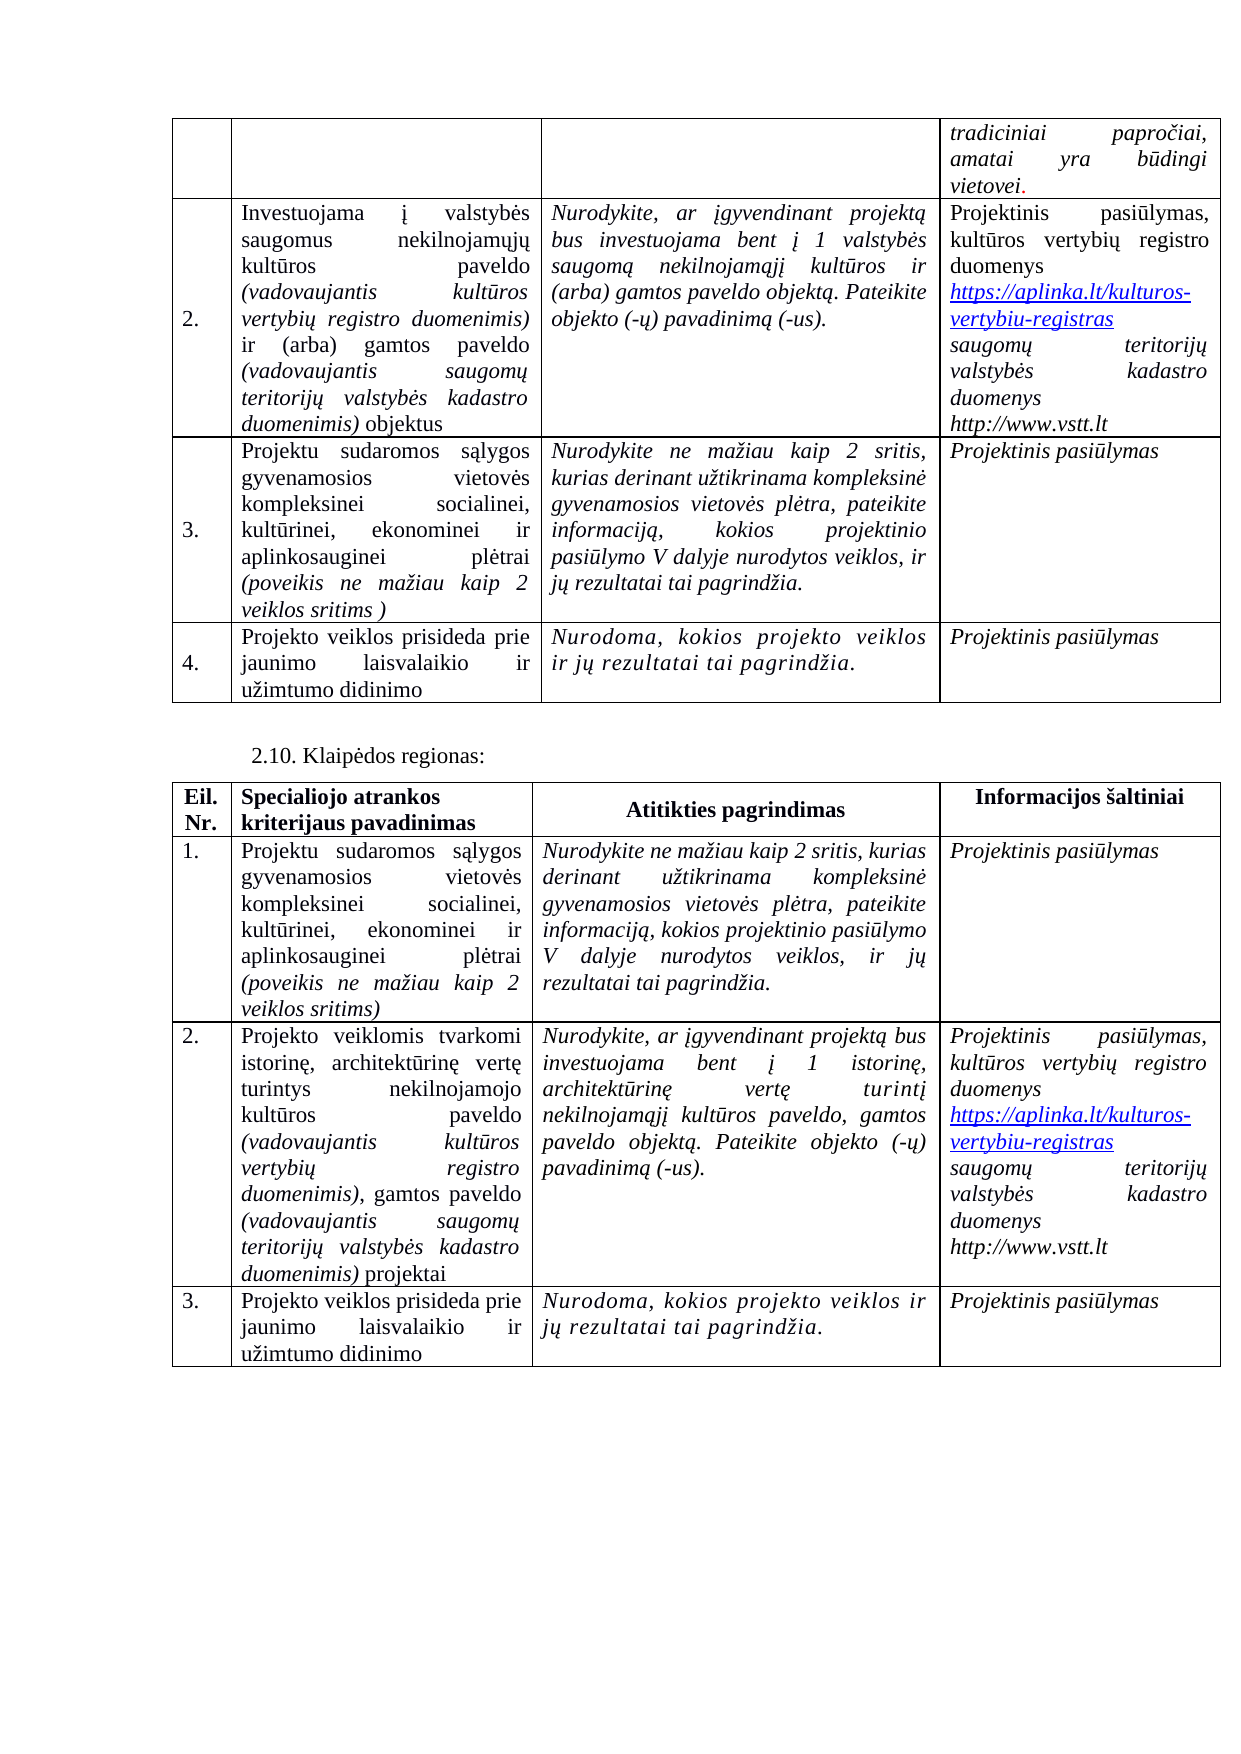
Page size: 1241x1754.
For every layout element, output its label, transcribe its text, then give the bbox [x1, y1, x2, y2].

table_cell Nurodoma, kokios projekto veiklos ir jų rezultatai tai pagrindžia. [533, 1287, 939, 1366]
table_cell Nurodykite, ar įgyvendinant projektą bus investuojama bent į 1 istorinę, architektūrinę vertę turintį nekilnojamąjį kultūros paveldo, gamtos paveldo objektą. Pateikite objekto (-ų) pavadinimą (-us). [533, 1023, 939, 1286]
table_cell 2. [173, 1023, 231, 1286]
table_cell 1. [173, 837, 231, 1021]
table_cell Investuojama į valstybės saugomus nekilnojamųjų kultūros paveldo (vadovaujantis kultūros vertybių registro duomenimis) ir (arba) gamtos paveldo (vadovaujantis saugomų teritorijų valstybės kadastro duomenimis) objektus [232, 199, 541, 436]
table_cell [173, 119, 231, 198]
table_cell Nurodykite, ar įgyvendinant projektą bus investuojama bent į 1 valstybės saugomą nekilnojamąjį kultūros ir (arba) gamtos paveldo objektą. Pateikite objekto (-ų) pavadinimą (-us). [542, 199, 939, 436]
table_cell Projektu sudaromos sąlygos gyvenamosios vietovės kompleksinei socialinei, kultūrinei, ekonominei ir aplinkosauginei plėtrai (poveikis ne mažiau kaip 2 veiklos sritims ) [232, 438, 541, 622]
table_cell Nurodoma, kokios projekto veiklos ir jų rezultatai tai pagrindžia. [542, 623, 939, 702]
table_cell [542, 119, 939, 198]
table_cell Projektinis pasiūlymas [941, 1287, 1220, 1366]
table_cell 4. [173, 623, 231, 702]
table_cell Projektu sudaromos sąlygos gyvenamosios vietovės kompleksinei socialinei, kultūrinei, ekonominei ir aplinkosauginei plėtrai (poveikis ne mažiau kaip 2 veiklos sritims) [232, 837, 532, 1021]
table_header Informacijos šaltiniai [941, 783, 1220, 836]
table_header Atitikties pagrindimas [533, 783, 939, 836]
table_cell Nurodykite ne mažiau kaip 2 sritis, kurias derinant užtikrinama kompleksinė gyvenamosios vietovės plėtra, pateikite informaciją, kokios projektinio pasiūlymo V dalyje nurodytos veiklos, ir jų rezultatai tai pagrindžia. [542, 438, 939, 622]
table_cell Projekto veiklos prisideda prie jaunimo laisvalaikio ir užimtumo didinimo [232, 1287, 532, 1366]
table_cell 3. [173, 438, 231, 622]
table_cell Projektinis pasiūlymas [941, 438, 1220, 622]
table_header Specialiojo atrankos kriterijaus pavadinimas [232, 783, 532, 836]
table_header Eil. Nr. [173, 783, 231, 836]
table_cell Projektinis pasiūlymas [941, 837, 1220, 1021]
table_cell Projektinis pasiūlymas, kultūros vertybių registro duomenys https://aplinka.lt/kulturos-vertybiu-registras saugomų teritorijų valstybės kadastro duomenys http://www.vstt.lt [941, 1023, 1220, 1286]
table_cell Projekto veiklos prisideda prie jaunimo laisvalaikio ir užimtumo didinimo [232, 623, 541, 702]
table_cell 3. [173, 1287, 231, 1366]
text 2.10. Klaipėdos regionas: [251, 743, 1181, 769]
table_cell Projektinis pasiūlymas [941, 623, 1220, 702]
table_cell Nurodykite ne mažiau kaip 2 sritis, kurias derinant užtikrinama kompleksinė gyvenamosios vietovės plėtra, pateikite informaciją, kokios projektinio pasiūlymo V dalyje nurodytos veiklos, ir jų rezultatai tai pagrindžia. [533, 837, 939, 1021]
table_cell 2. [173, 199, 231, 436]
table_cell tradiciniai papročiai, amatai yra būdingi vietovei. [941, 119, 1220, 198]
table_cell Projekto veiklomis tvarkomi istorinę, architektūrinę vertę turintys nekilnojamojo kultūros paveldo (vadovaujantis kultūros vertybių registro duomenimis), gamtos paveldo (vadovaujantis saugomų teritorijų valstybės kadastro duomenimis) projektai [232, 1023, 532, 1286]
table_cell [232, 119, 541, 198]
table_cell Projektinis pasiūlymas, kultūros vertybių registro duomenys https://aplinka.lt/kulturos-vertybiu-registras saugomų teritorijų valstybės kadastro duomenys http://www.vstt.lt [941, 199, 1220, 436]
